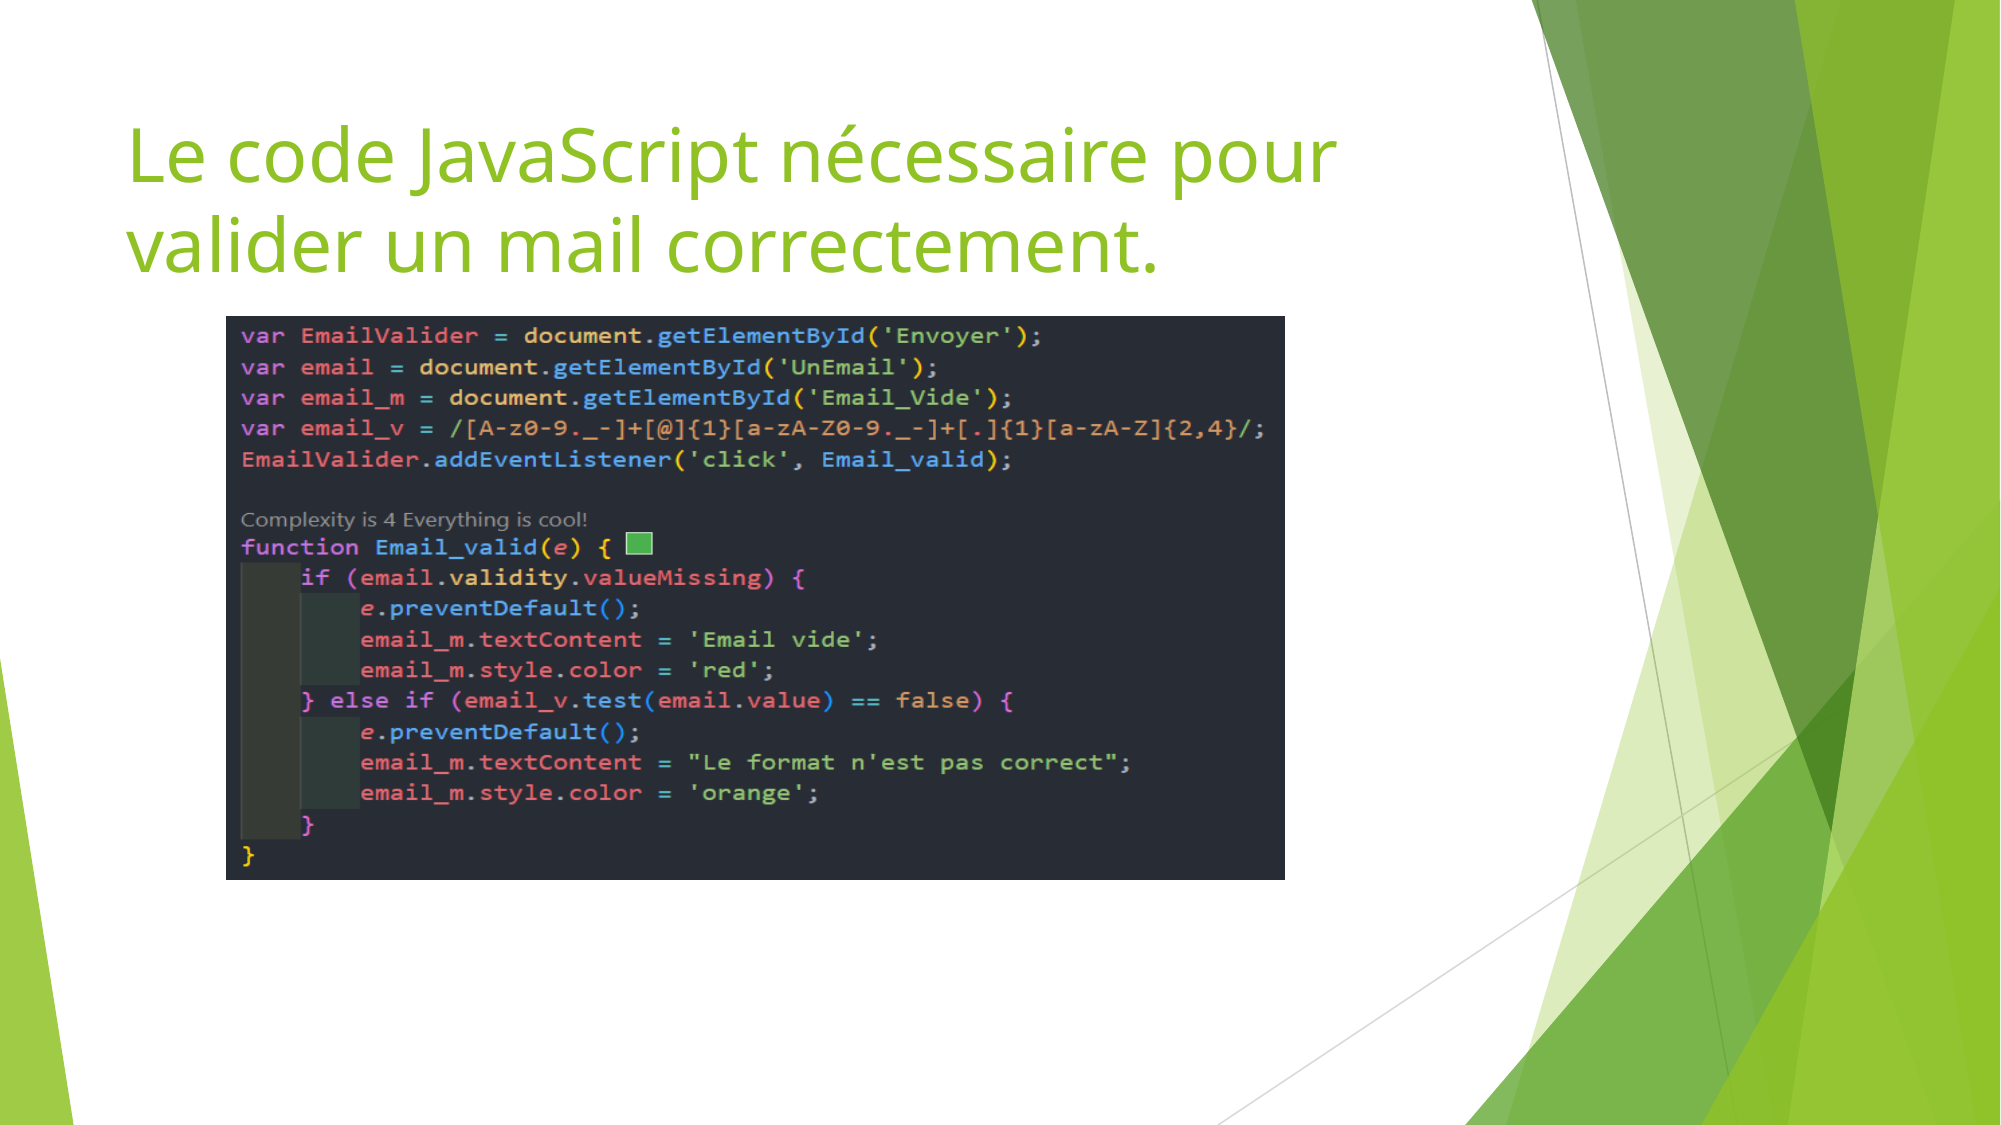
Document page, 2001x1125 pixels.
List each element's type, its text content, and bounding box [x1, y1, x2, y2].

picture [226, 316, 1285, 880]
title Le code JavaScript nécessaire pour valider un mail correctement. [111, 99, 1522, 317]
